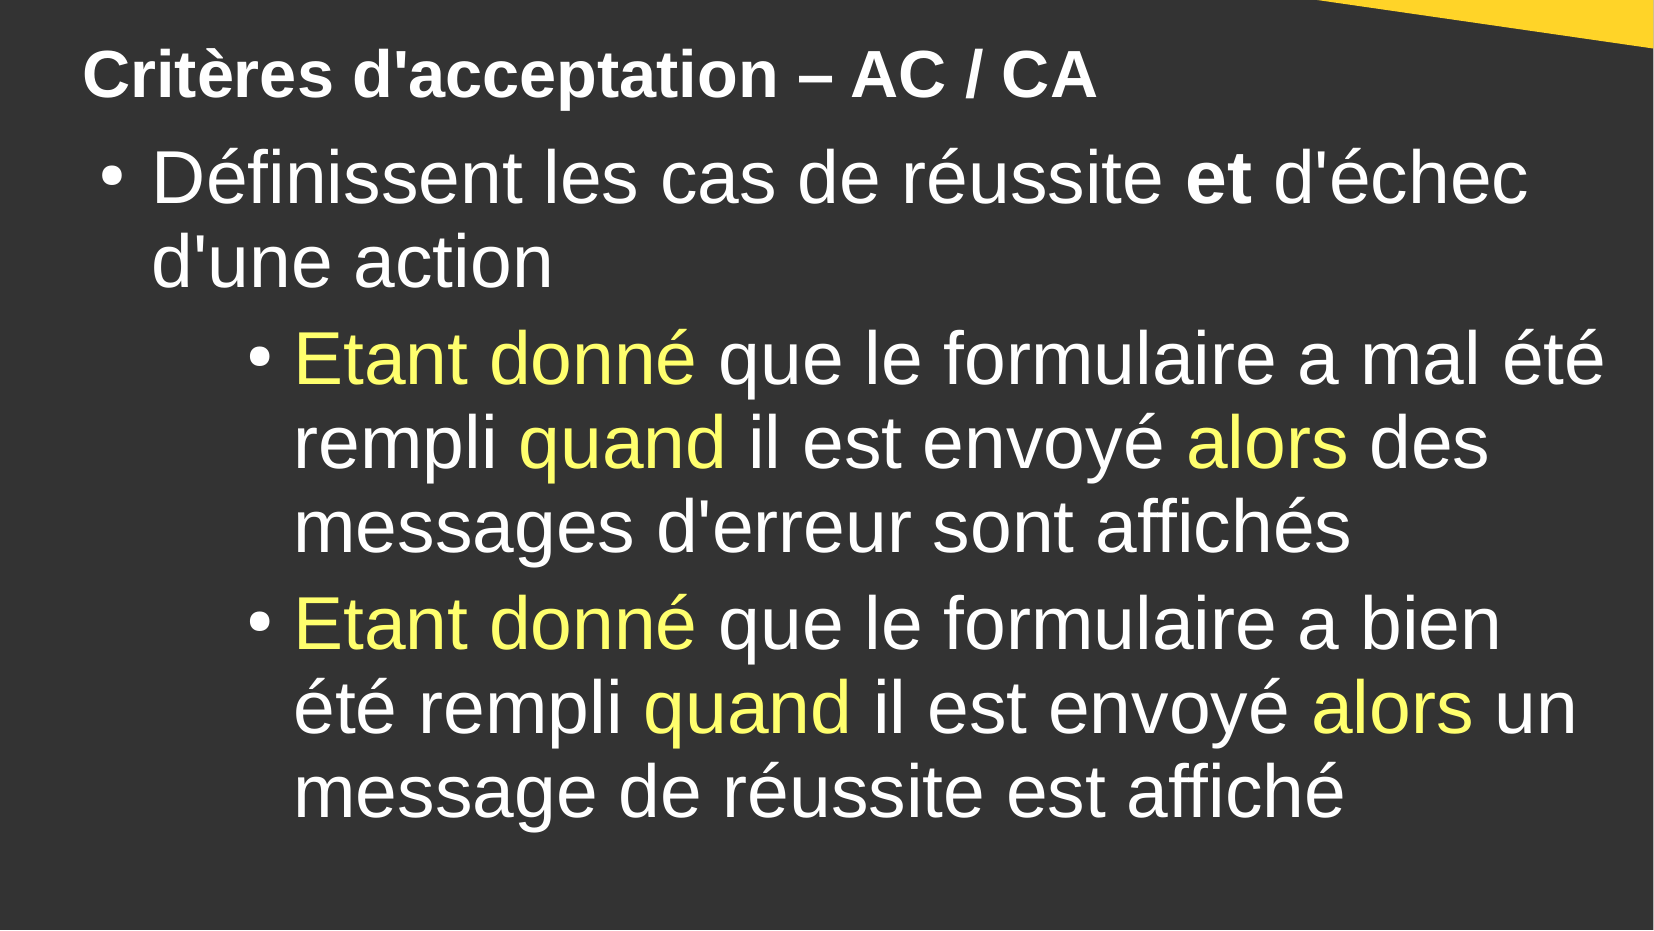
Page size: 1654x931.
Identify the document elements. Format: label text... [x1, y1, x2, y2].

text_box [1317, 0, 1654, 49]
title Critères d'acceptation – AC / CA [82, 37, 1571, 122]
list Définissent les cas de réussite et d'échec d'une action Etant donné que le formulaire a mal été rempli quand il est envoyé alors des messages d'erreur sont affichés Etant donné que le formulaire a bien été rempli quand il est envoyé alors un message de réussite est affiché [80, 135, 1620, 839]
